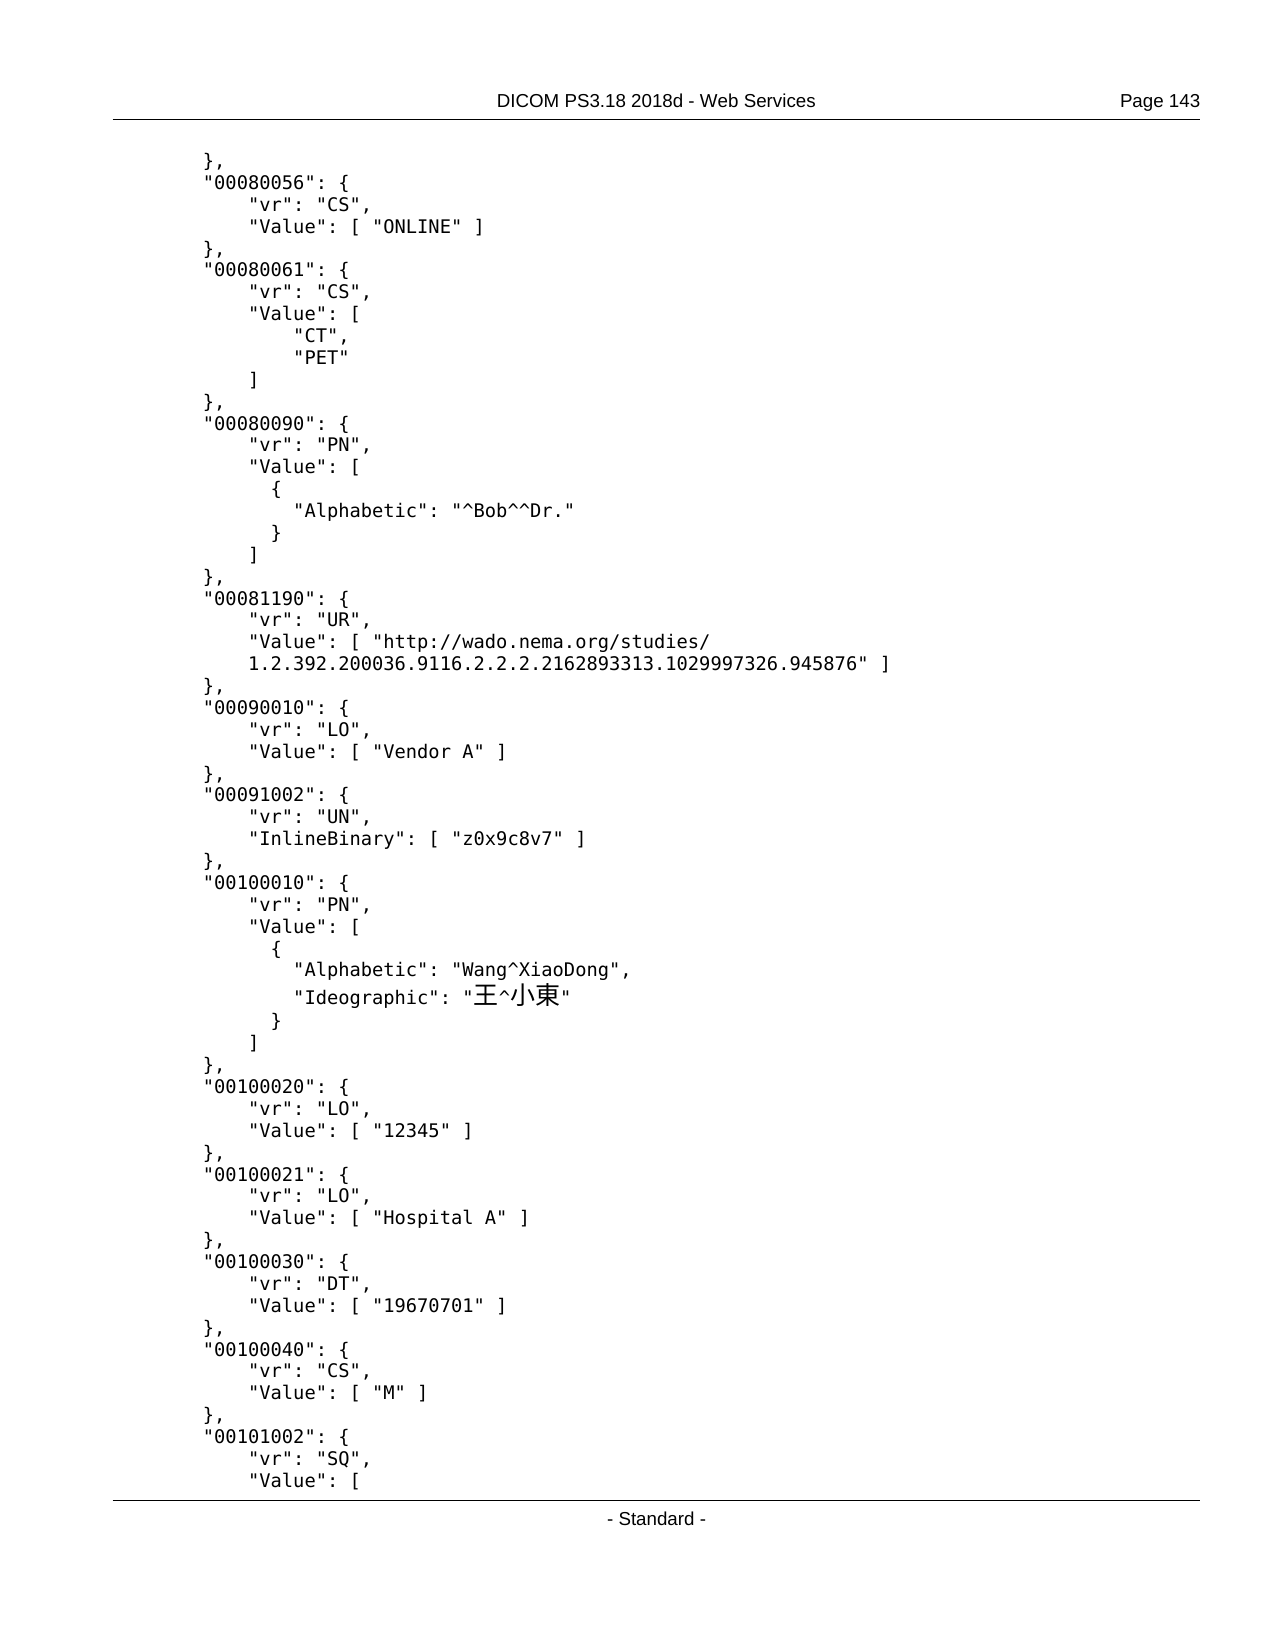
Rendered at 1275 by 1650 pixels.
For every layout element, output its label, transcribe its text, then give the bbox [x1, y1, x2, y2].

text }, "00080056": { "vr": "CS", "Value": [ "ONLINE" ] }, "00080061": { "vr": "CS", "Value": [ "CT", "PET" ] }, "00080090": { "vr": "PN", "Value": [ { "Alphabetic": "^Bob^^Dr." } ] }, "00081190": { "vr": "UR", "Value": [ "http://wado.nema.org/studies/ 1.2.392.200036.9116.2.2.2.2162893313.1029997326.945876" ] }, "00090010": { "vr": "LO", "Value": [ "Vendor A" ] }, "00091002": { "vr": "UN", "InlineBinary": [ "z0x9c8v7" ] }, "00100010": { "vr": "PN", "Value": [ { "Alphabetic": "Wang^XiaoDong", "Ideographic": "王^小東" } ] }, "00100020": { "vr": "LO", "Value": [ "12345" ] }, "00100021": { "vr": "LO", "Value": [ "Hospital A" ] }, "00100030": { "vr": "DT", "Value": [ "19670701" ] }, "00100040": { "vr": "CS", "Value": [ "M" ] }, "00101002": { "vr": "SQ", "Value": [ [112, 150, 1200, 1492]
